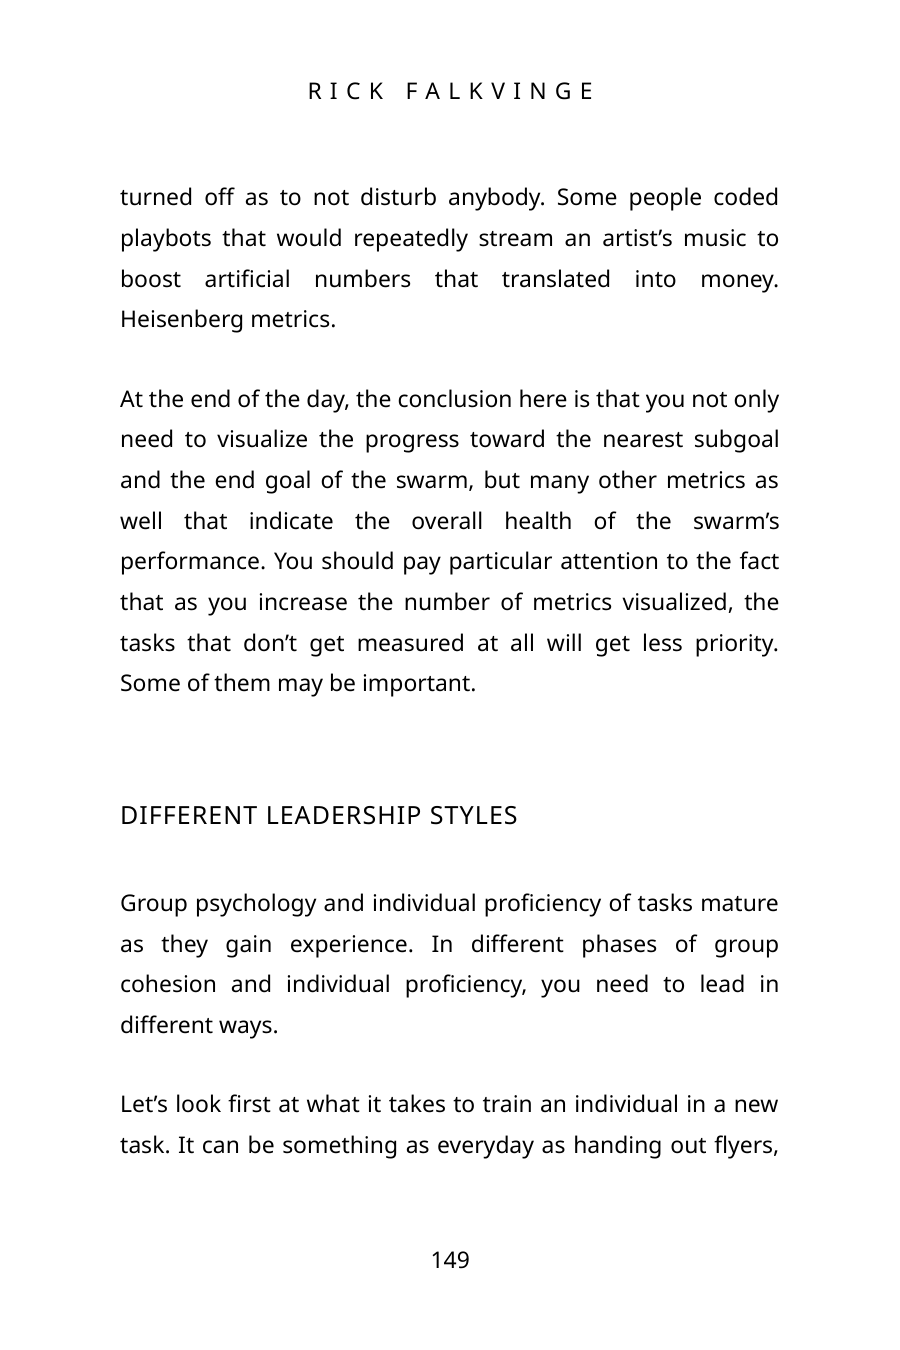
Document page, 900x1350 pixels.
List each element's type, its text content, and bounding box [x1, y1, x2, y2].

text Let’s look first at what it takes to train an individual in a new task. It can be something as everyday as handing out flyers, [120, 1088, 780, 1160]
subtitle Different leadership styles [120, 798, 780, 832]
text At the end of the day, the conclusion here is that you not only need to visualize the progress toward the nearest subgoal and the end goal of the swarm, but many other metrics as well that indicate the overall health of the swarm’s performance. You should pay particular attention to the fact that as you increase the number of metrics visualized, the tasks that don’t get measured at all will get less priority. Some of them may be important. [120, 383, 780, 698]
text turned off as to not disturb anybody. Some people coded playbots that would repeatedly stream an artist’s music to boost artificial numbers that translated into money. Heisenberg metrics. [120, 181, 780, 334]
text Group psychology and individual proficiency of tasks mature as they gain experience. In different phases of group cohesion and individual proficiency, you need to lead in different ways. [120, 887, 780, 1040]
